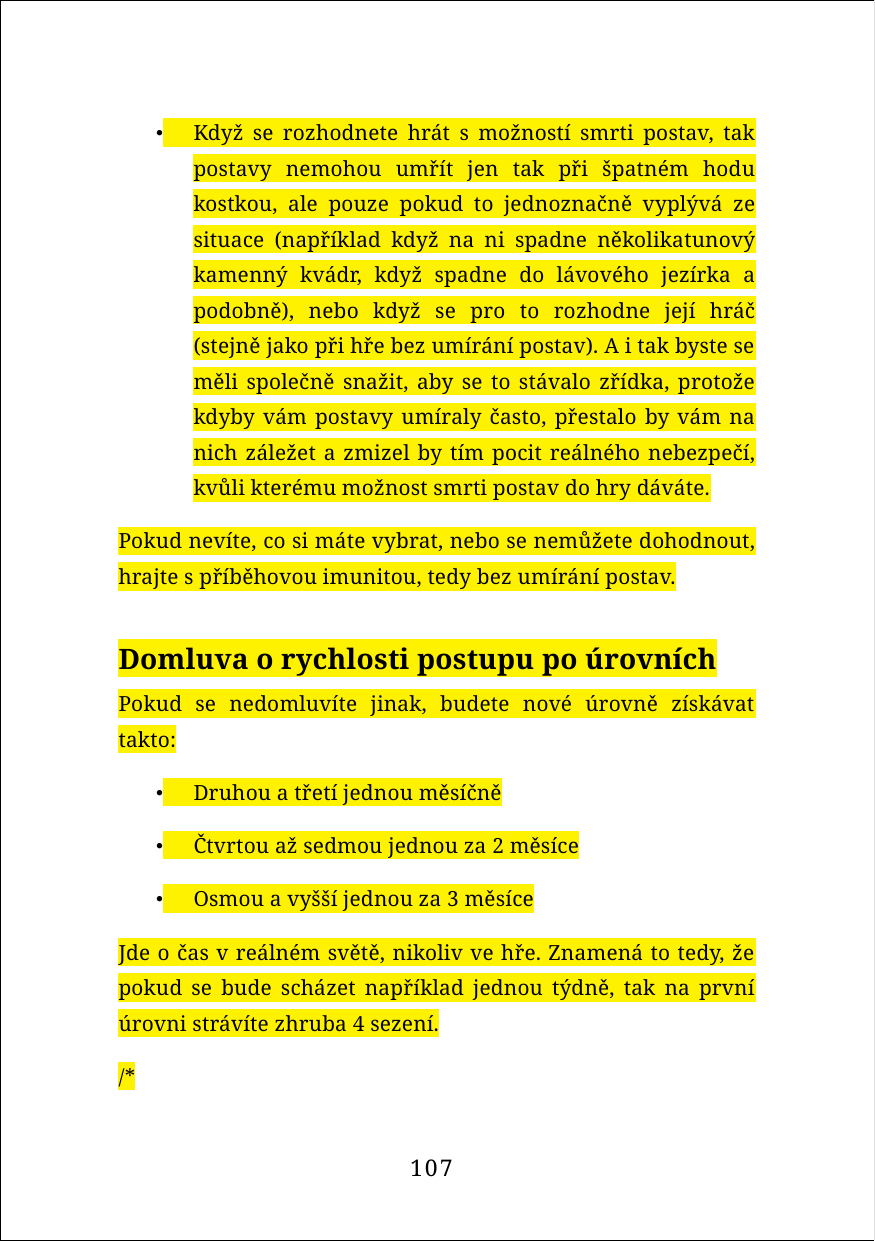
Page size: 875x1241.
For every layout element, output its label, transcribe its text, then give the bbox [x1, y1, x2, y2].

text /* [118, 1062, 756, 1090]
list Když se rozhodnete hrát s možností smrti postav, tak postavy nemohou umřít jen tak při špatném hodu kostkou, ale pouze pokud to jednoznačně vyplývá ze situace (například když na ni spadne několikatunový kamenný kvádr, když spadne do lávového jezírka a podobně), nebo když se pro to rozhodne její hráč (stejně jako při hře bez umírání postav). A i tak byste se měli společně snažit, aby se to stávalo zřídka, protože kdyby vám postavy umíraly často, přestalo by vám na nich záležet a zmizel by tím pocit reálného nebezpečí, kvůli kterému možnost smrti postav do hry dáváte. [156, 118, 756, 502]
list Druhou a třetí jednou měsíčně [156, 778, 756, 806]
subtitle Domluva o rychlosti postupu po úrovních [118, 639, 756, 677]
text Pokud se nedomluvíte jinak, budete nové úrovně získávat takto: [118, 689, 756, 753]
text Jde o čas v reálném světě, nikoliv ve hře. Znamená to tedy, že pokud se bude scházet například jednou týdně, tak na první úrovni strávíte zhruba 4 sezení. [118, 938, 756, 1037]
text Pokud nevíte, co si máte vybrat, nebo se nemůžete dohodnout, hrajte s příběhovou imunitou, tedy bez umírání postav. [118, 527, 756, 591]
list Čtvrtou až sedmou jednou za 2 měsíce [156, 831, 756, 859]
list Osmou a vyšší jednou za 3 měsíce [156, 884, 756, 913]
